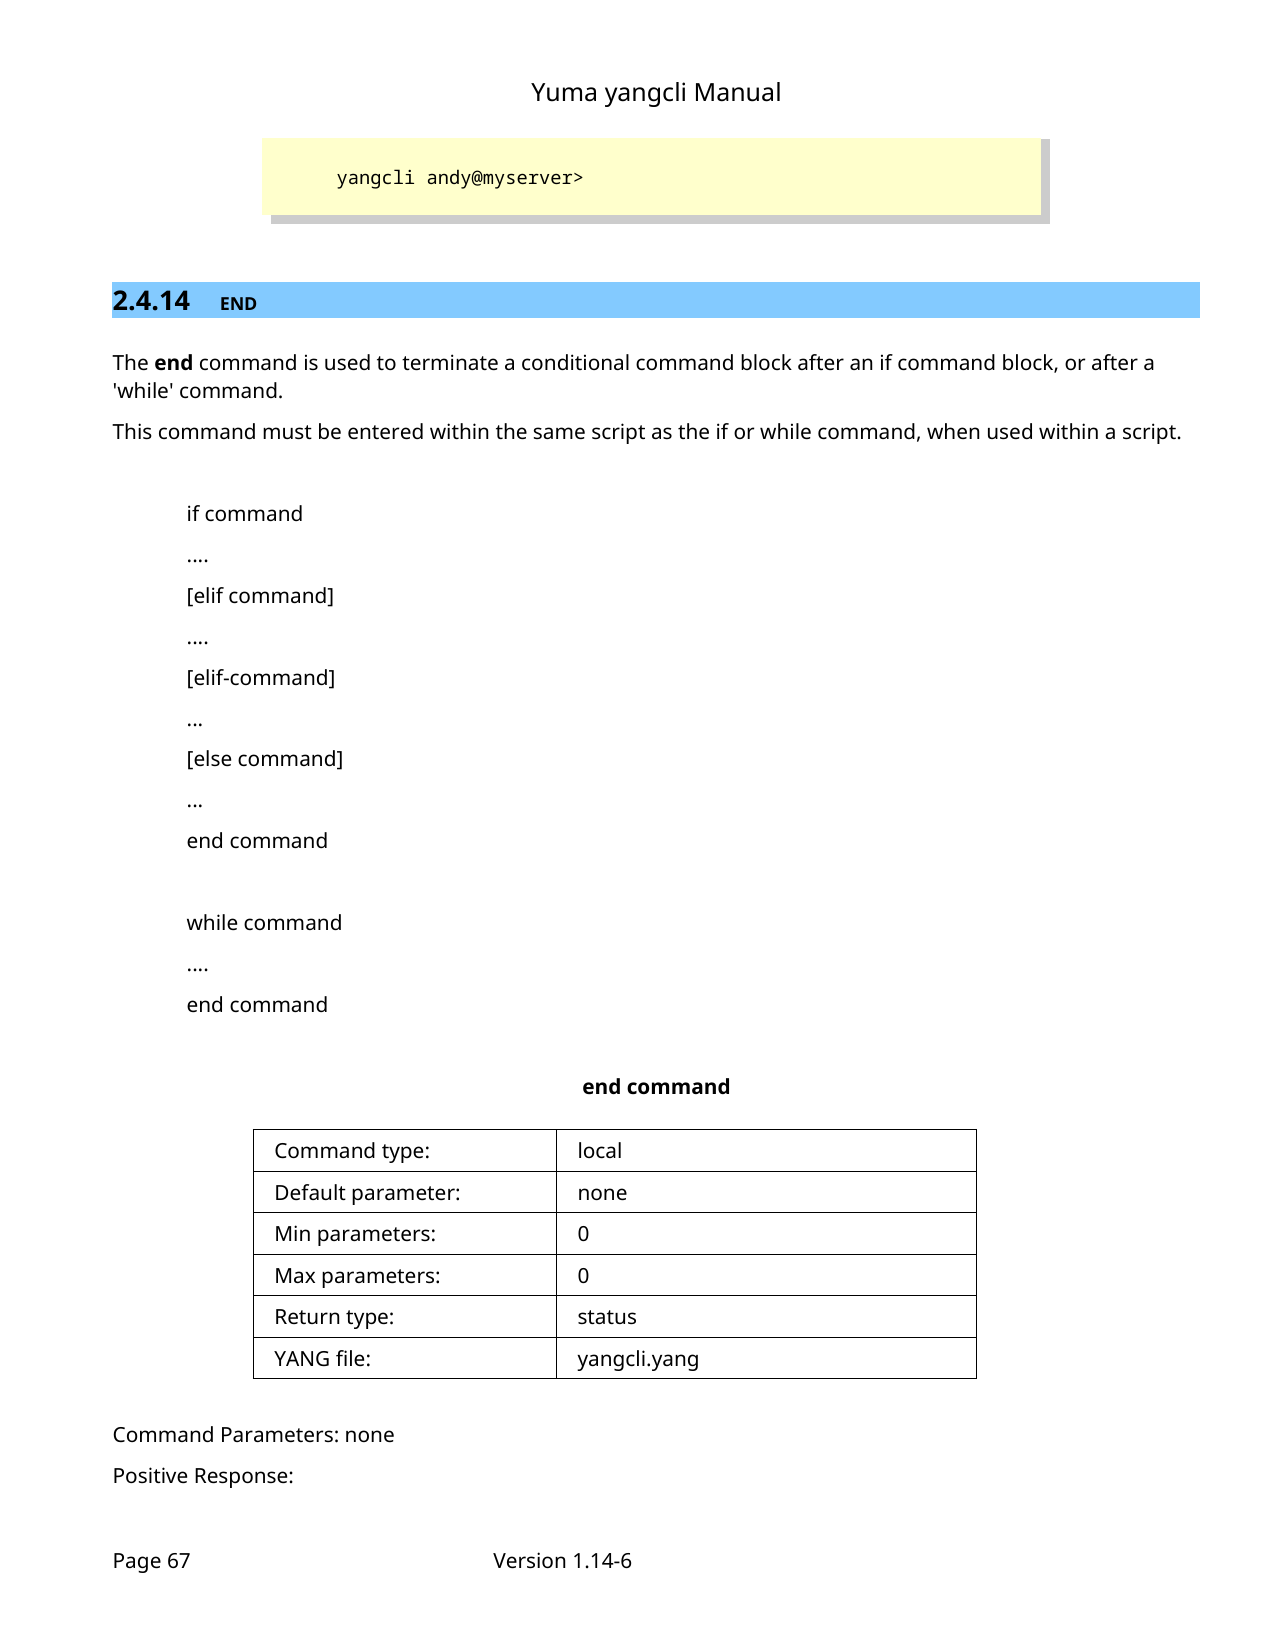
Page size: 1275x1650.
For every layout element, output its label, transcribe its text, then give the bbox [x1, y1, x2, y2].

text The end command is used to terminate a conditional command block after an if command block, or after a 'while' command. [112, 348, 1200, 404]
text [elif-command] [112, 663, 1200, 691]
table_cell none [557, 1172, 976, 1212]
table_cell yangcli.yang [557, 1338, 976, 1378]
text if command [112, 499, 1200, 527]
text end command [112, 826, 1200, 855]
text [elif command] [112, 581, 1200, 609]
subtitle end command [127, 1072, 1185, 1101]
text Positive Response: [112, 1461, 1200, 1490]
table_header local [557, 1130, 976, 1171]
table_cell Return type: [254, 1296, 556, 1337]
text This command must be entered within the same script as the if or while command, when used within a script. [112, 417, 1200, 446]
table_cell 0 [557, 1213, 976, 1254]
table_cell 0 [557, 1255, 976, 1295]
text yangcli andy@myserver> [262, 164, 1041, 189]
text .... [112, 949, 1200, 978]
text ... [112, 704, 1200, 732]
text .... [112, 540, 1200, 568]
table_cell Max parameters: [254, 1255, 556, 1295]
text ... [112, 786, 1200, 814]
text [else command] [112, 744, 1200, 773]
text end command [112, 990, 1200, 1019]
table_cell YANG file: [254, 1338, 556, 1378]
text .... [112, 622, 1200, 650]
table_cell Default parameter: [254, 1172, 556, 1212]
table_cell Min parameters: [254, 1213, 556, 1254]
subtitle end [112, 282, 1200, 318]
table_cell status [557, 1296, 976, 1337]
text while command [112, 908, 1200, 937]
text Command Parameters: none [112, 1420, 1200, 1449]
table_header Command type: [254, 1130, 556, 1171]
